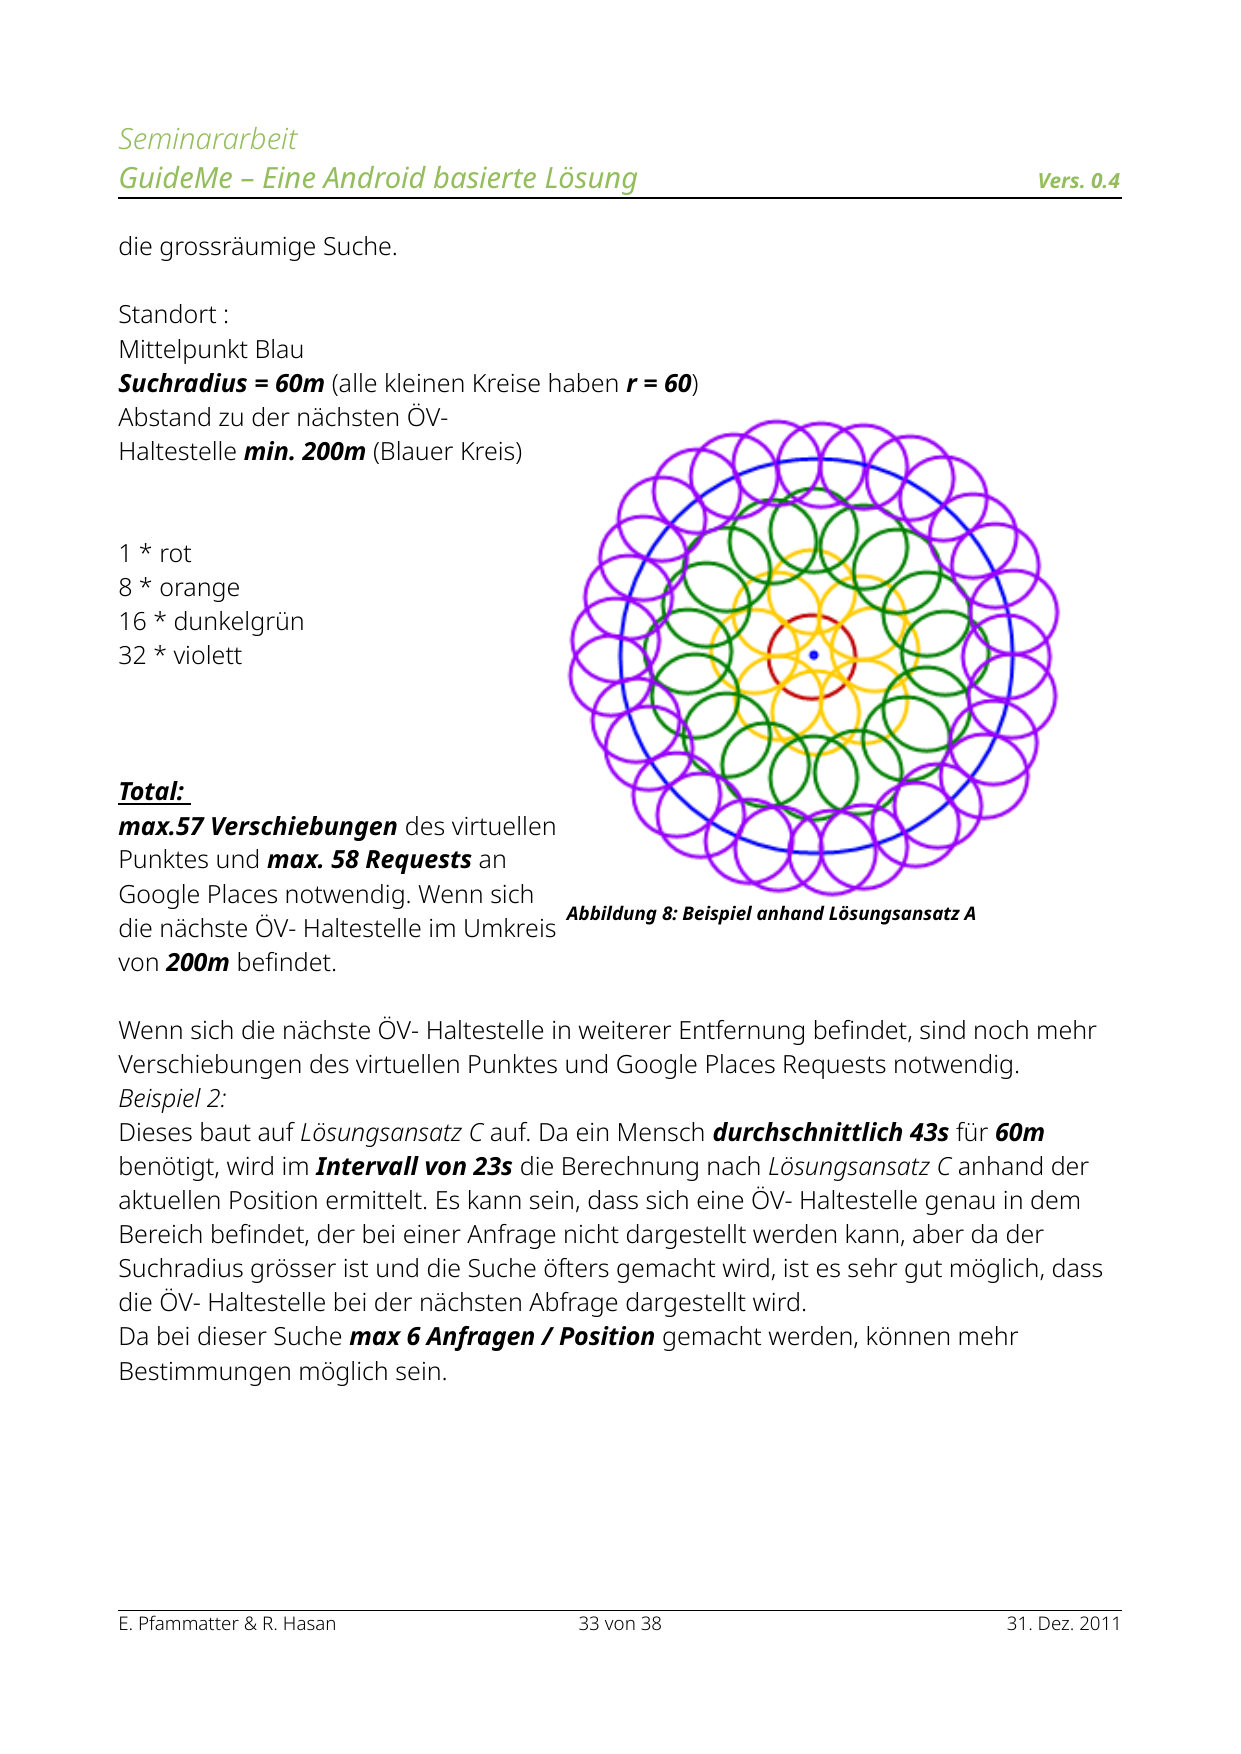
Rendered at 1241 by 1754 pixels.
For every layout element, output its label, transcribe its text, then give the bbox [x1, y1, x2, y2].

picture [566, 417, 1064, 901]
text 8 * orange [118, 570, 566, 604]
text 16 * dunkelgrün [118, 604, 566, 638]
text die grossräumige Suche. [118, 229, 1122, 263]
text Wenn sich die nächste ÖV- Haltestelle in weiterer Entfernung befindet, sind noch mehr Verschiebungen des virtuellen Punktes und Google Places Requests notwendig. [118, 1012, 1122, 1081]
text Abstand zu der nächsten ÖV- Haltestelle min. 200m (Blauer Kreis) [118, 399, 1122, 467]
text 1 * rot [118, 536, 566, 570]
text Mittelpunkt Blau [118, 331, 1122, 365]
text max.57 Verschiebungen des virtuellen Punktes und max. 58 Requests an Google Places notwendig. Wenn sich die nächste ÖV- Haltestelle im Umkreis von 200m befindet. [118, 808, 1122, 978]
text Suchradius = 60m (alle kleinen Kreise haben r = 60) [118, 365, 1122, 399]
text Da bei dieser Suche max 6 Anfragen / Position gemacht werden, können mehr Bestimmungen möglich sein. [118, 1319, 1122, 1387]
text Dieses baut auf Lösungsansatz C auf. Da ein Mensch durchschnittlich 43s für 60m benötigt, wird im Intervall von 23s die Berechnung nach Lösungsansatz C anhand der aktuellen Position ermittelt. Es kann sein, dass sich eine ÖV- Haltestelle genau in dem Bereich befindet, der bei einer Anfrage nicht dargestellt werden kann, aber da der Suchradius grösser ist und die Suche öfters gemacht wird, ist es sehr gut möglich, dass die ÖV- Haltestelle bei der nächsten Abfrage dargestellt wird. [118, 1115, 1122, 1319]
text [1064, 638, 1122, 672]
text [1064, 536, 1122, 570]
text [1064, 774, 1122, 808]
text Total: [118, 774, 566, 808]
text [1064, 570, 1122, 604]
text 32 * violett [118, 638, 566, 672]
text Standort : [118, 297, 1122, 331]
text Beispiel 2: [118, 1081, 1122, 1115]
text Abbildung 8: Beispiel anhand Lösungsansatz A [567, 901, 1063, 926]
text [1064, 604, 1122, 638]
